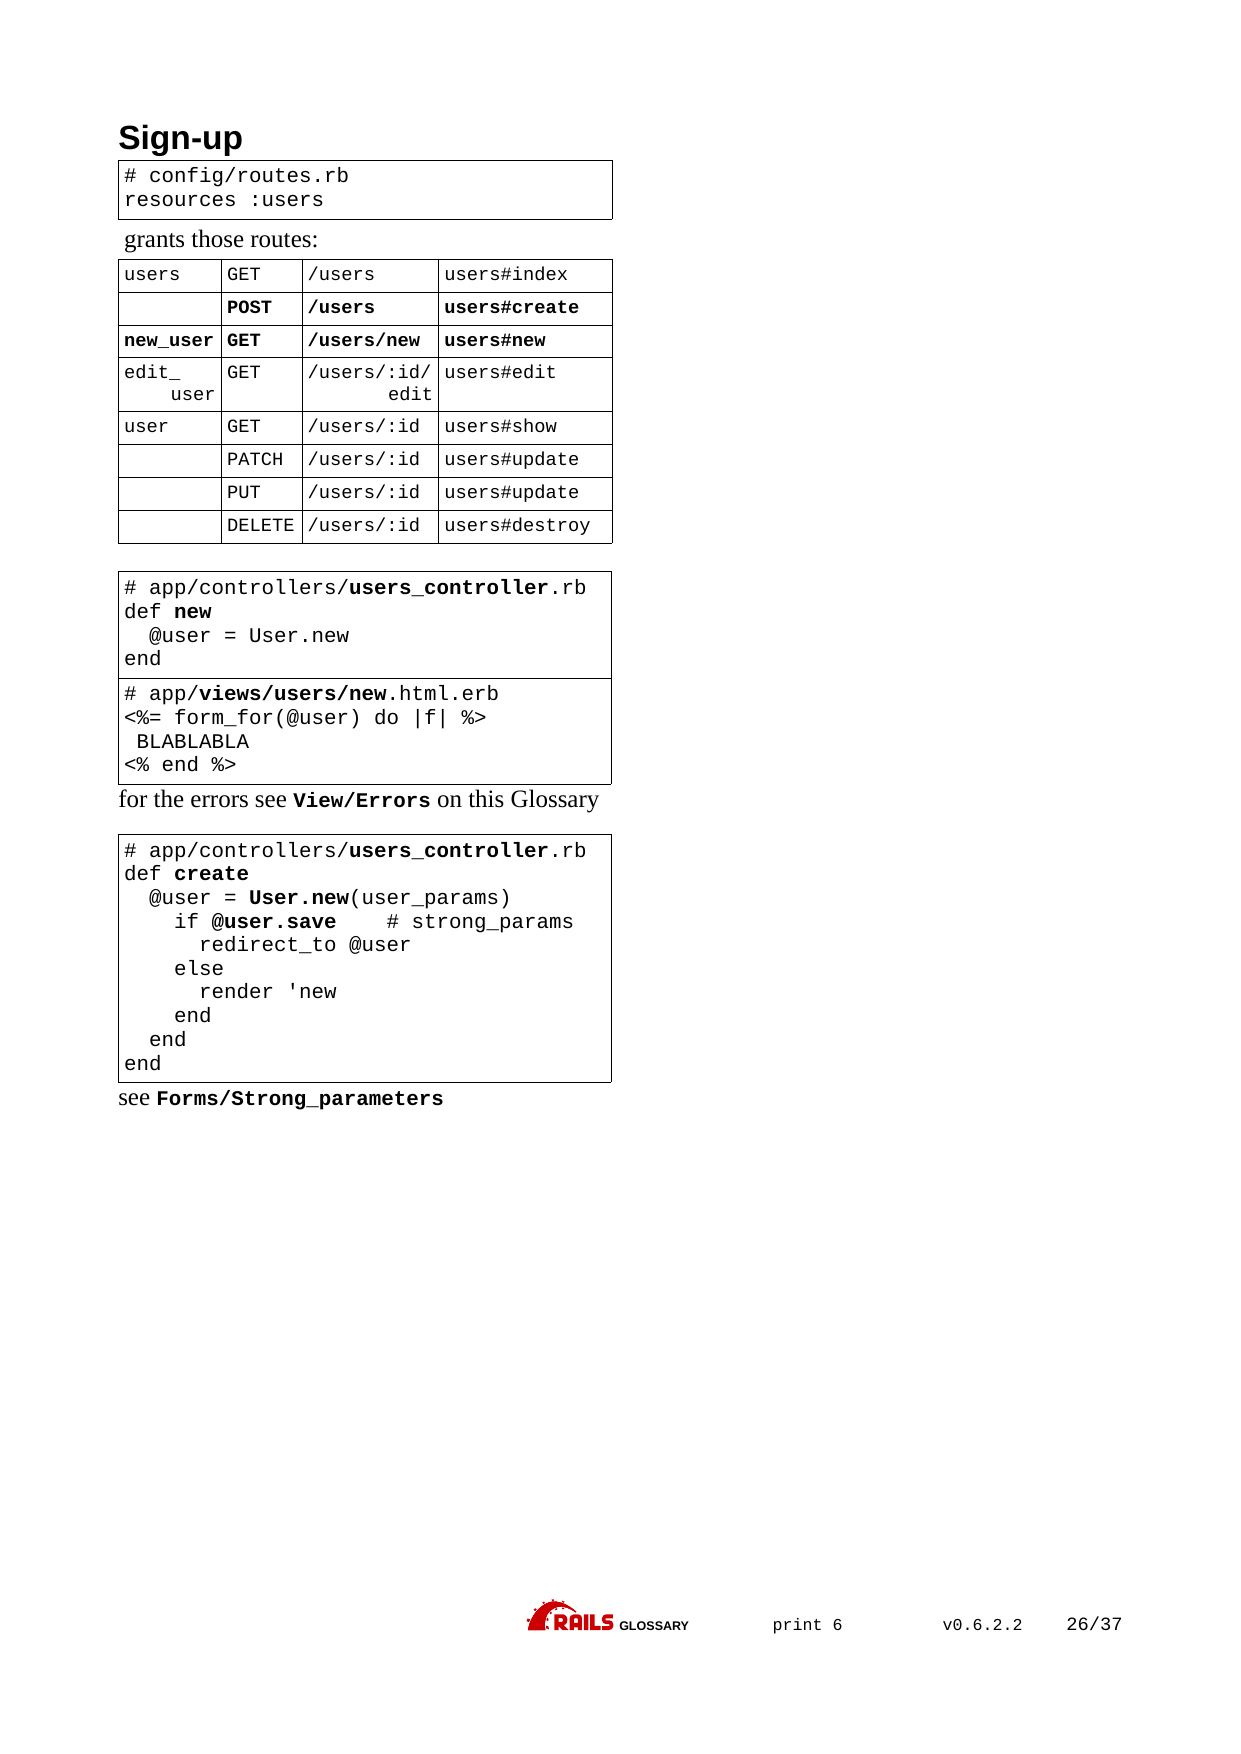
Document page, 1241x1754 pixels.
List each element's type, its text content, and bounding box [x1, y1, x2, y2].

table_cell GET [222, 358, 302, 411]
table_cell users#index [439, 260, 612, 292]
table_cell /users [303, 260, 438, 292]
subtitle Sign-up [118, 118, 611, 157]
table_cell PATCH [222, 445, 302, 477]
table_cell edit_ user [119, 358, 221, 411]
table_cell /users/new [303, 326, 438, 357]
table_cell /users/:id [303, 445, 438, 477]
table_cell [119, 511, 221, 543]
table_cell users#update [439, 445, 612, 477]
table_cell PUT [222, 478, 302, 510]
table_cell [119, 293, 221, 324]
table_cell GET [222, 412, 302, 444]
table_cell users#edit [439, 358, 612, 411]
table_cell users#show [439, 412, 612, 444]
table_cell /users/:id [303, 511, 438, 543]
table_cell /users/:id [303, 412, 438, 444]
text see Forms/Strong_parameters [118, 1083, 611, 1112]
table_cell # app/views/users/new.html.erb <%= form_for(@user) do |f| %> BLABLABLA <% end %> [119, 679, 611, 784]
table_cell new_user [119, 326, 221, 357]
table_cell users#destroy [439, 511, 612, 543]
table_cell POST [222, 293, 302, 324]
table_cell user [119, 412, 221, 444]
table_cell GET [222, 326, 302, 357]
table_cell [119, 478, 221, 510]
table_header # app/controllers/users_controller.rb def create @user = User.new(user_params) if @user.save # strong_params redirect_to @user else render 'new end end end [119, 835, 611, 1082]
table_cell users#new [439, 326, 612, 357]
table_cell DELETE [222, 511, 302, 543]
table_cell users#create [439, 293, 612, 324]
table_header # config/routes.rb resources :users [119, 161, 612, 218]
table_cell /users/:id [303, 478, 438, 510]
table_cell users [119, 260, 221, 292]
table_cell users#update [439, 478, 612, 510]
table_cell /users [303, 293, 438, 324]
table_cell GET [222, 260, 302, 292]
table_cell [119, 445, 221, 477]
table_cell /users/:id/ edit [303, 358, 438, 411]
table_header # app/controllers/users_controller.rb def new @user = User.new end [119, 572, 611, 678]
text for the errors see View/Errors on this Glossary [118, 785, 611, 813]
table_cell grants those routes: [118, 220, 612, 259]
